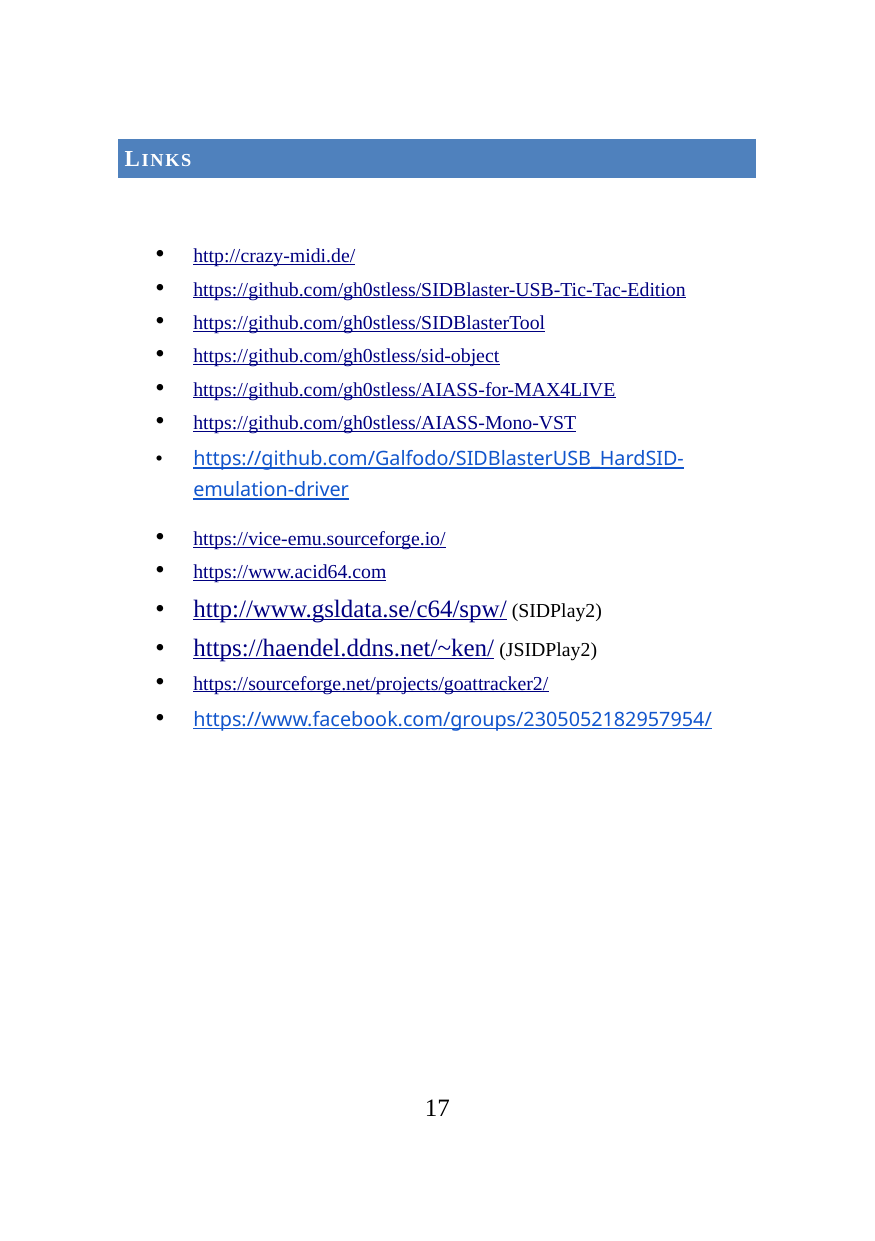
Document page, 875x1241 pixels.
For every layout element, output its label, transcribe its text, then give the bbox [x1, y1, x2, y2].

list https://github.com/Galfodo/SIDBlasterUSB_HardSID-emulation-driver [156, 444, 756, 502]
list https://www.acid64.com [156, 560, 756, 584]
subtitle Links [124, 145, 750, 172]
list https://github.com/gh0stless/AIASS-Mono-VST [156, 411, 756, 435]
list https://github.com/gh0stless/SIDBlaster-USB-Tic-Tac-Edition [156, 278, 756, 301]
list https://github.com/gh0stless/SIDBlasterTool [156, 311, 756, 335]
list https://haendel.ddns.net/~ken/ (JSIDPlay2) [156, 633, 756, 661]
list http://www.gsldata.se/c64/spw/ (SIDPlay2) [156, 594, 756, 622]
list https://sourceforge.net/projects/goattracker2/ [156, 672, 756, 695]
list https://github.com/gh0stless/AIASS-for-MAX4LIVE [156, 378, 756, 401]
list http://crazy-midi.de/ [156, 244, 756, 268]
list https://github.com/gh0stless/sid-object [156, 344, 756, 368]
list https://www.facebook.com/groups/2305052182957954/ [156, 705, 756, 732]
list https://vice-emu.sourceforge.io/ [156, 527, 756, 551]
